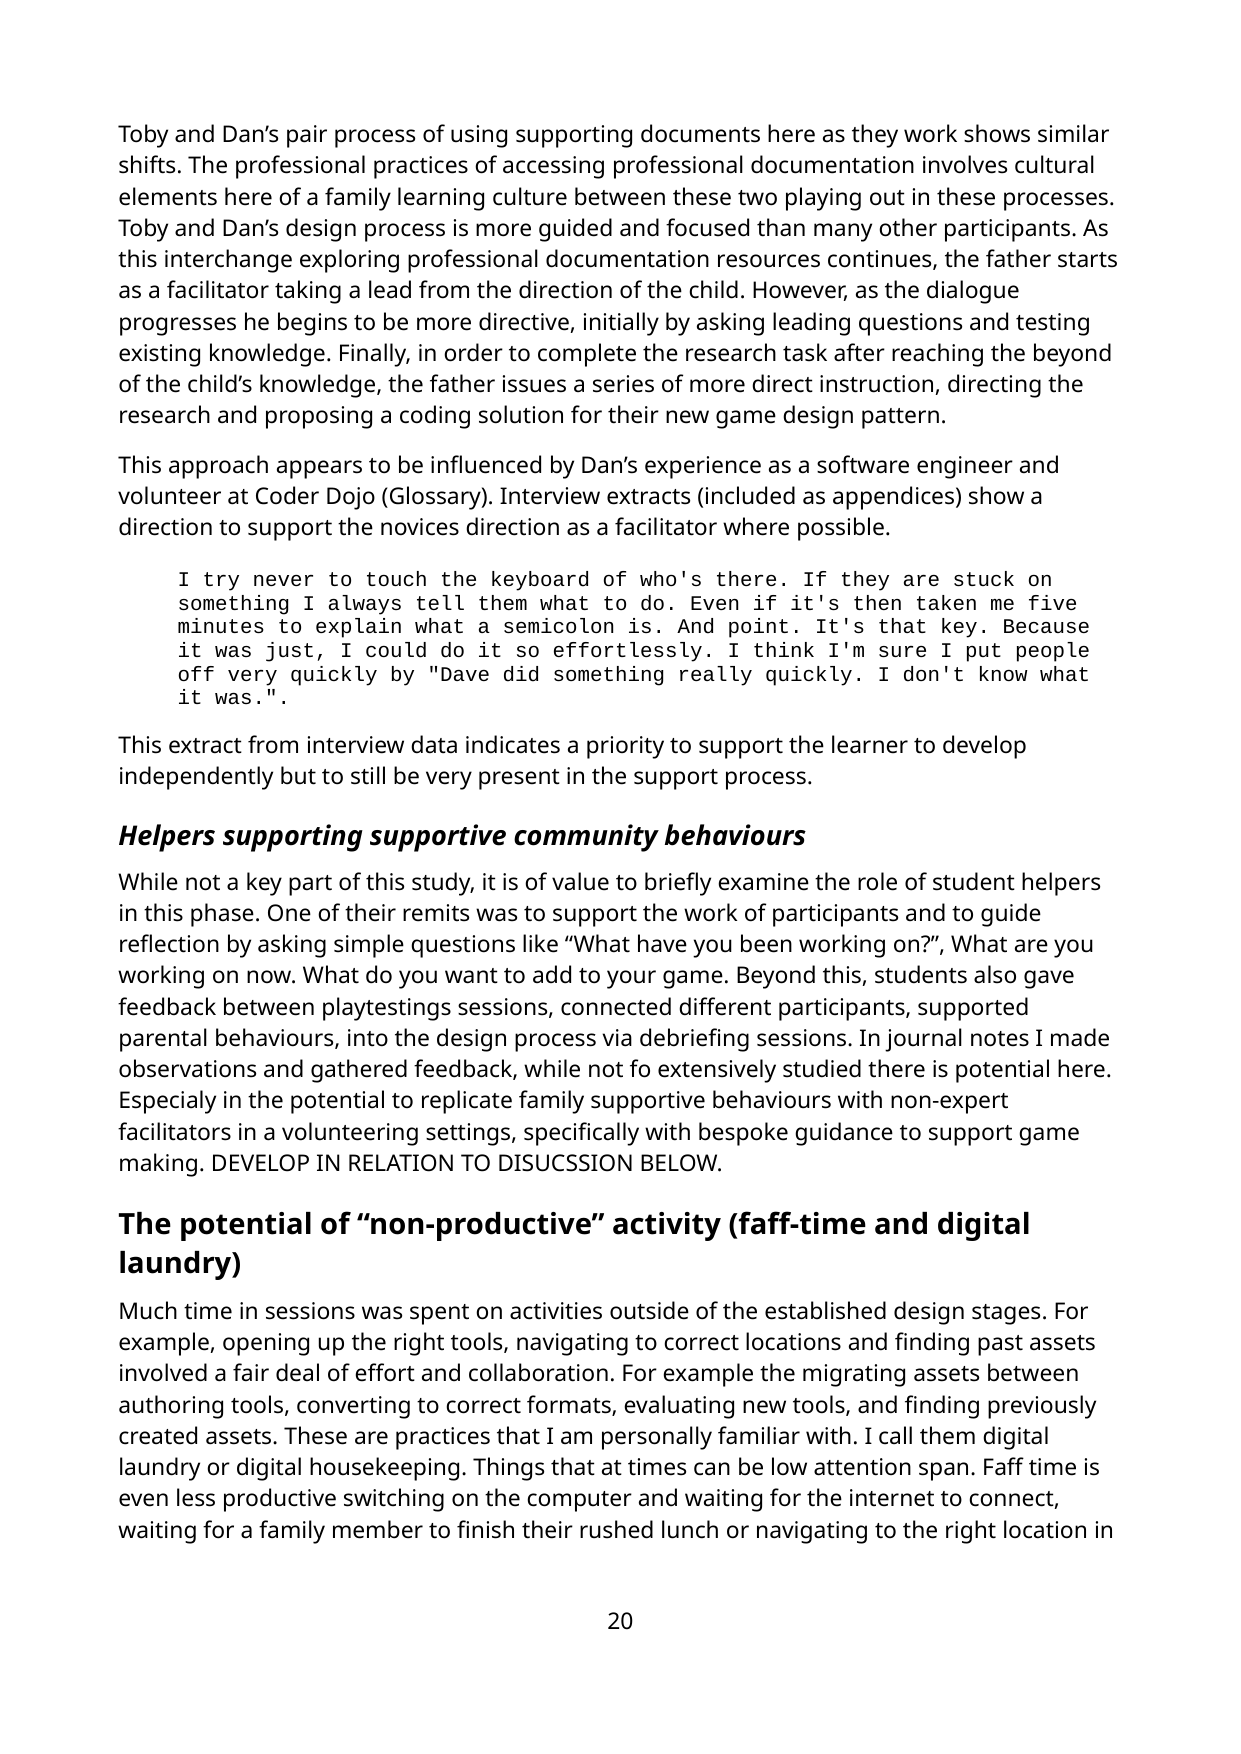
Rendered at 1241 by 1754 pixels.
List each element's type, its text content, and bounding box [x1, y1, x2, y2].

subtitle The potential of “non-productive” activity (faff-time and digital laundry) [118, 1203, 1122, 1282]
text Toby and Dan’s pair process of using supporting documents here as they work shows similar shifts. The professional practices of accessing professional documentation involves cultural elements here of a family learning culture between these two playing out in these processes. Toby and Dan’s design process is more guided and focused than many other participants. As this interchange exploring professional documentation resources continues, the father starts as a facilitator taking a lead from the direction of the child. However, as the dialogue progresses he begins to be more directive, initially by asking leading questions and testing existing knowledge. Finally, in order to complete the research task after reaching the beyond of the child’s knowledge, the father issues a series of more direct instruction, directing the research and proposing a coding solution for their new game design pattern. [118, 118, 1122, 431]
text This approach appears to be influenced by Dan’s experience as a software engineer and volunteer at Coder Dojo (Glossary). Interview extracts (included as appendices) show a direction to support the novices direction as a facilitator where possible. [118, 448, 1122, 542]
text I try never to touch the keyboard of who's there. If they are stuck on something I always tell them what to do. Even if it's then taken me five minutes to explain what a semicolon is. And point. It's that key. Because it was just, I could do it so effortlessly. I think I'm sure I put people off very quickly by "Dave did something really quickly. I don't know what it was.". [177, 569, 1122, 711]
text Much time in sessions was spent on activities outside of the established design stages. For example, opening up the right tools, navigating to correct locations and finding past assets involved a fair deal of effort and collaboration. For example the migrating assets between authoring tools, converting to correct formats, evaluating new tools, and finding previously created assets. These are practices that I am personally familiar with. I call them digital laundry or digital housekeeping. Things that at times can be low attention span. Faff time is even less productive switching on the computer and waiting for the internet to connect, waiting for a family member to finish their rushed lunch or navigating to the right location in [118, 1295, 1122, 1545]
text This extract from interview data indicates a priority to support the learner to develop independently but to still be very present in the support process. [118, 728, 1122, 791]
subtitle Helpers supporting supportive community behaviours [118, 816, 1122, 853]
text While not a key part of this study, it is of value to briefly examine the role of student helpers in this phase. One of their remits was to support the work of participants and to guide reflection by asking simple questions like “What have you been working on?”, What are you working on now. What do you want to add to your game. Beyond this, students also gave feedback between playtestings sessions, connected different participants, supported parental behaviours, into the design process via debriefing sessions. In journal notes I made observations and gathered feedback, while not fo extensively studied there is potential here. Especialy in the potential to replicate family supportive behaviours with non-expert facilitators in a volunteering settings, specifically with bespoke guidance to support game making. DEVELOP IN RELATION TO DISUCSSION BELOW. [118, 865, 1122, 1178]
